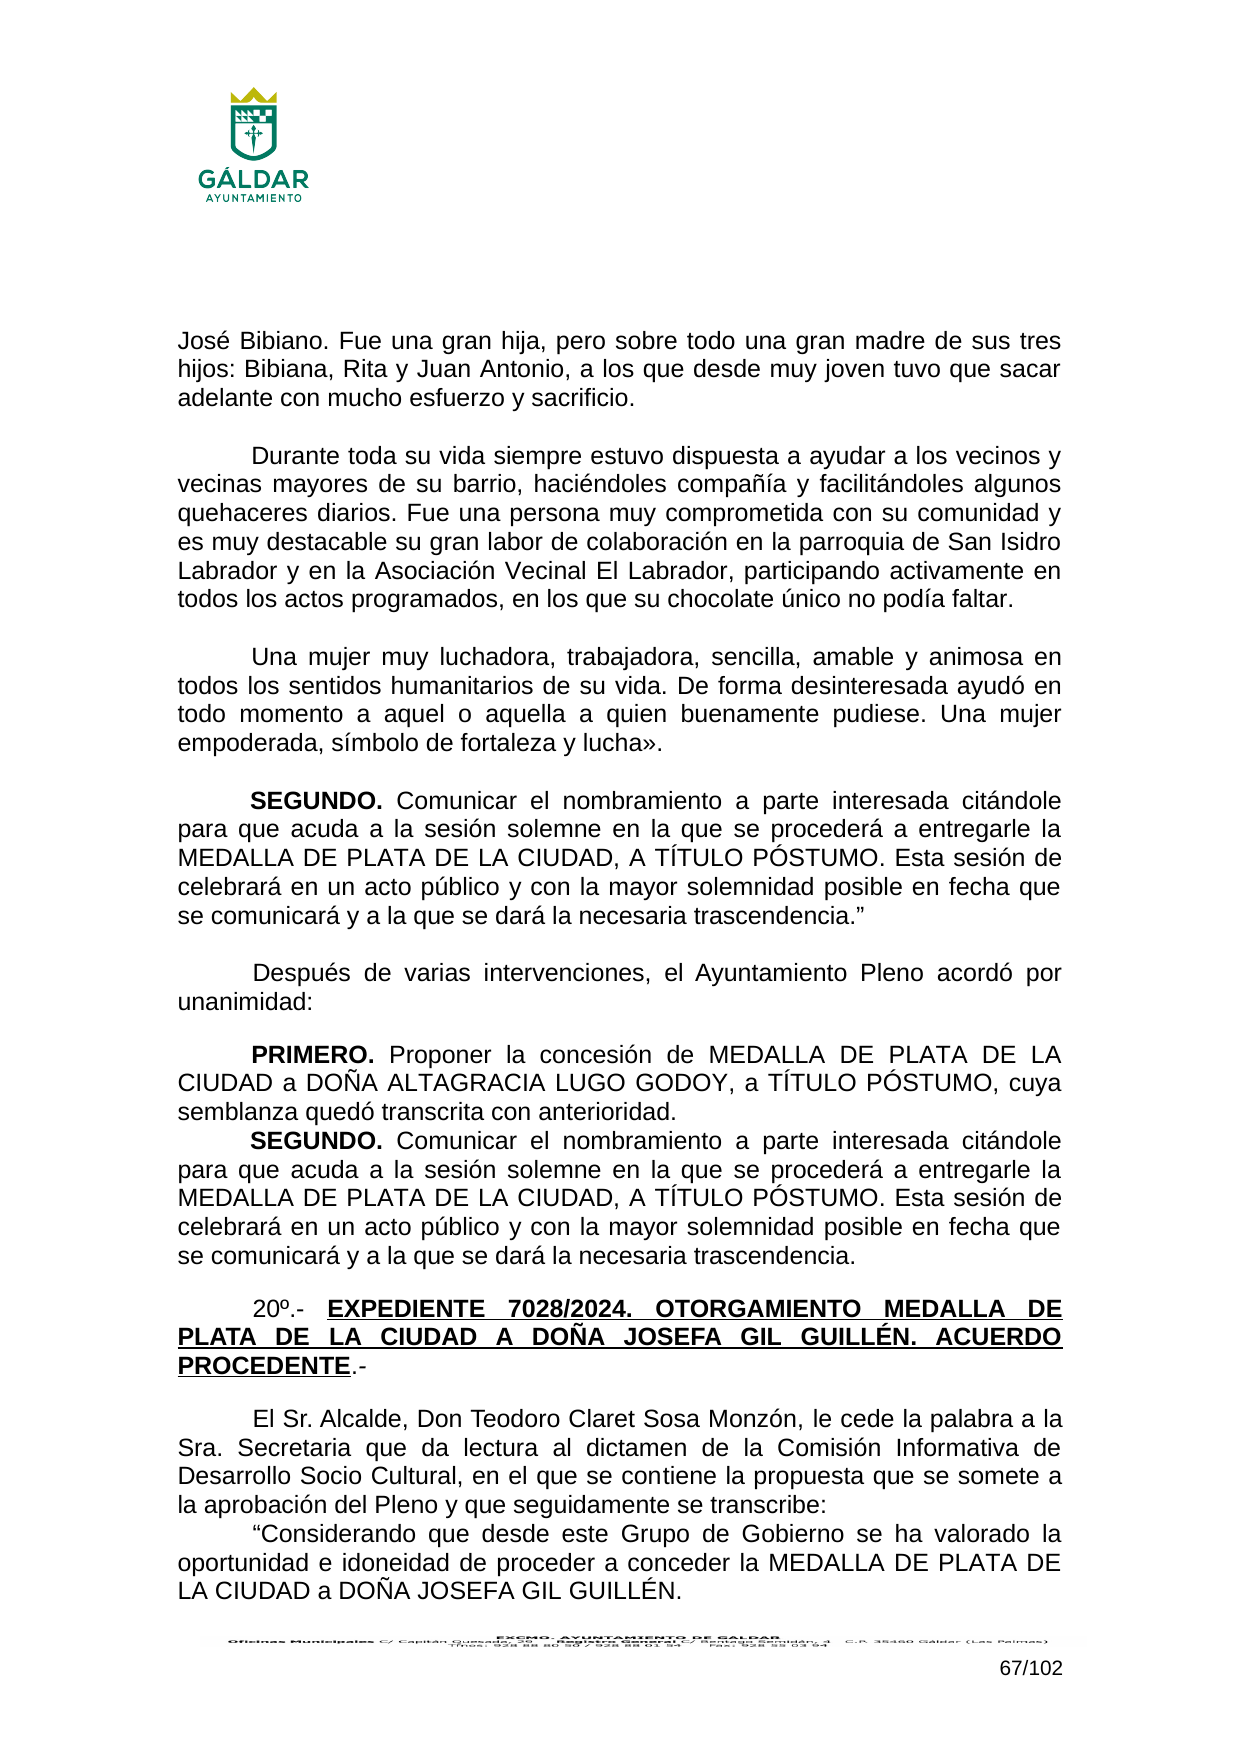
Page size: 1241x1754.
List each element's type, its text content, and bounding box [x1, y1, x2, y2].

picture [181, 73, 325, 217]
text SEGUNDO. Comunicar el nombramiento a parte interesada citándole para que acuda a la sesión solemne en la que se procederá a entregarle la MEDALLA DE PLATA DE LA CIUDAD, A TÍTULO PÓSTUMO. Esta sesión de celebrará en un acto público y con la mayor solemnidad posible en fecha que se comunicará y a la que se dará la necesaria trascendencia. [177, 1126, 1063, 1269]
picture [227, 1636, 1059, 1647]
text El Sr. Alcalde, Don Teodoro Claret Sosa Monzón, le cede la palabra a la Sra. Secretaria que da lectura al dictamen de la Comisión Informativa de Desarrollo Socio Cultural, en el que se contiene la propuesta que se somete a la aprobación del Pleno y que seguidamente se transcribe: [177, 1404, 1063, 1519]
text José Bibiano. Fue una gran hija, pero sobre todo una gran madre de sus tres hijos: Bibiana, Rita y Juan Antonio, a los que desde muy joven tuvo que sacar adelante con mucho esfuerzo y sacrificio. [177, 326, 1063, 412]
text Después de varias intervenciones, el Ayuntamiento Pleno acordó por unanimidad: [177, 958, 1063, 1016]
text 20º.- EXPEDIENTE 7028/2024. OTORGAMIENTO MEDALLA DE PLATA DE LA CIUDAD A DOÑA JOSEFA GIL GUILLÉN. ACUERDO [177, 1293, 1063, 1347]
text PROCEDENTE.- [177, 1348, 1063, 1380]
text PRIMERO. Proponer la concesión de MEDALLA DE PLATA DE LA CIUDAD a DOÑA ALTAGRACIA LUGO GODOY, a TÍTULO PÓSTUMO, cuya semblanza quedó transcrita con anterioridad. [177, 1039, 1063, 1126]
text Durante toda su vida siempre estuvo dispuesta a ayudar a los vecinos y vecinas mayores de su barrio, haciéndoles compañía y facilitándoles algunos quehaceres diarios. Fue una persona muy comprometida con su comunidad y es muy destacable su gran labor de colaboración en la parroquia de San Isidro Labrador y en la Asociación Vecinal El Labrador, participando activamente en todos los actos programados, en los que su chocolate único no podía faltar. [177, 441, 1063, 613]
text “Considerando que desde este Grupo de Gobierno se ha valorado la oportunidad e idoneidad de proceder a conceder la MEDALLA DE PLATA DE LA CIUDAD a DOÑA JOSEFA GIL GUILLÉN. [177, 1519, 1063, 1605]
text SEGUNDO. Comunicar el nombramiento a parte interesada citándole para que acuda a la sesión solemne en la que se procederá a entregarle la MEDALLA DE PLATA DE LA CIUDAD, A TÍTULO PÓSTUMO. Esta sesión de celebrará en un acto público y con la mayor solemnidad posible en fecha que se comunicará y a la que se dará la necesaria trascendencia.” [177, 786, 1063, 929]
text Una mujer muy luchadora, trabajadora, sencilla, amable y animosa en todos los sentidos humanitarios de su vida. De forma desinteresada ayudó en todo momento a aquel o aquella a quien buenamente pudiese. Una mujer empoderada, símbolo de fortaleza y lucha». [177, 642, 1063, 757]
